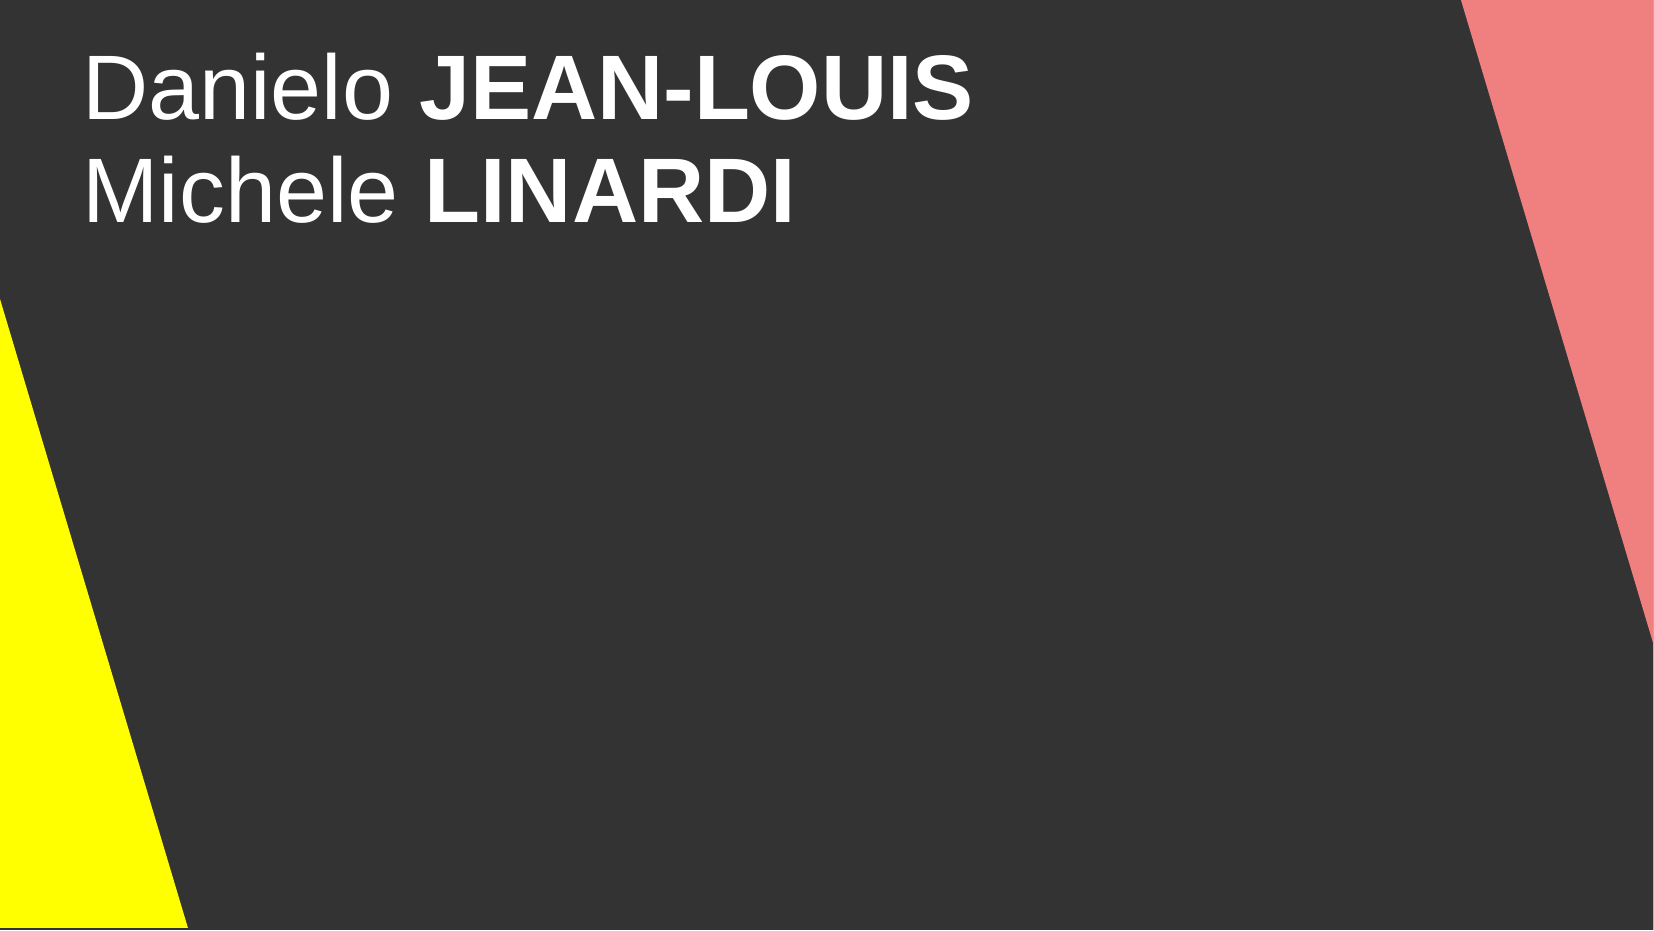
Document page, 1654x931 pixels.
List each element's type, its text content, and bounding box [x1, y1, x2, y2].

text_box [0, 298, 188, 928]
subtitle Danielo JEAN-LOUIS Michele LINARDI [82, 36, 1571, 758]
text_box [1460, 0, 1654, 647]
